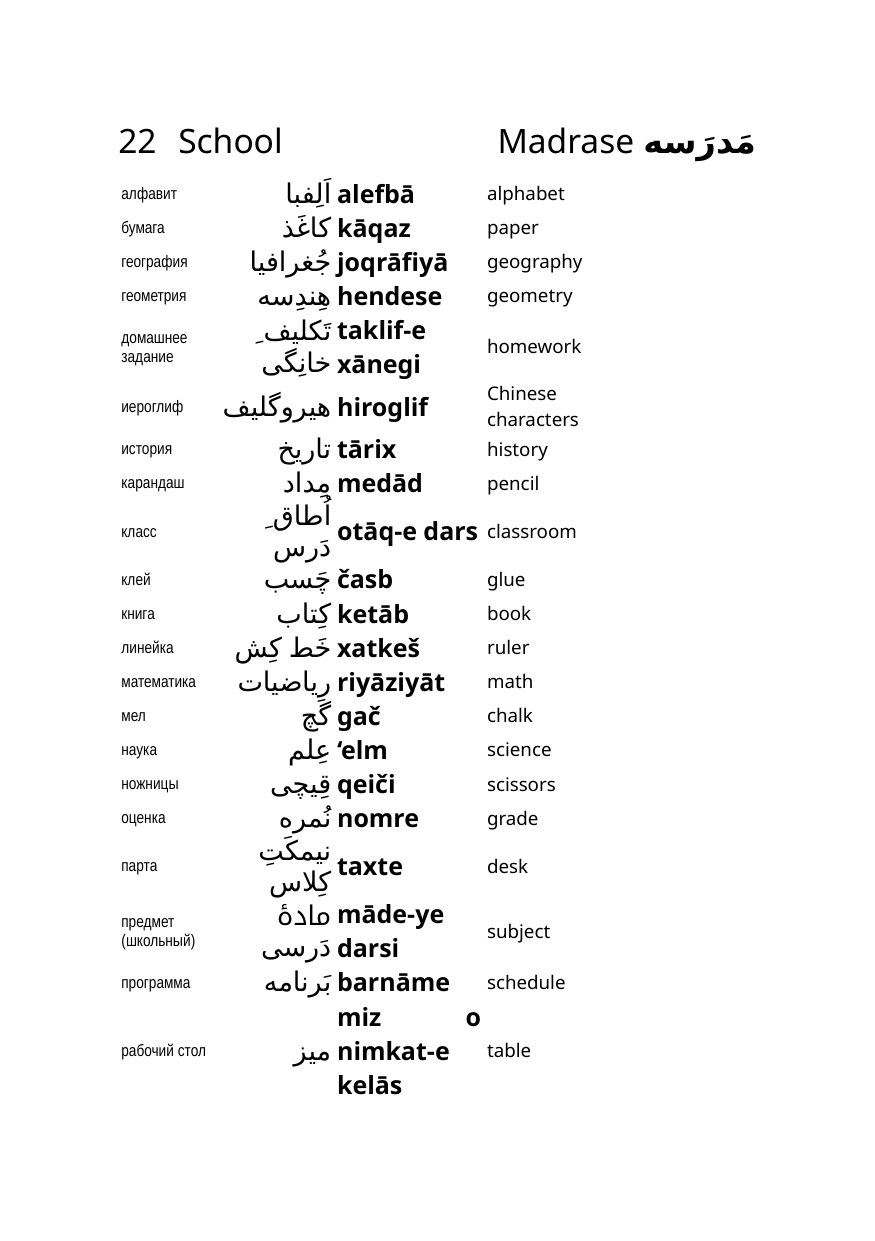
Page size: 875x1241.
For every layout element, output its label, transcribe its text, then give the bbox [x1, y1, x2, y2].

table_cell программа [118, 965, 212, 999]
table_header алфавит [118, 176, 212, 210]
table_cell میز [212, 999, 334, 1101]
table_cell هیروگلیف [212, 381, 334, 432]
table_cell classroom [484, 500, 615, 562]
table_cell ketāb [334, 596, 484, 630]
table_cell qeiči [334, 767, 484, 801]
table_cell geography [484, 245, 615, 278]
table_cell اُطاق ِ دَرس [212, 500, 334, 562]
table_cell grade [484, 801, 615, 835]
table_cell barnāme [334, 965, 484, 999]
table_header alphabet [484, 176, 615, 210]
table_cell joqrāfiyā [334, 245, 484, 278]
table_cell نُمره [212, 801, 334, 835]
table_cell мел [118, 699, 212, 732]
table_cell иероглиф [118, 381, 212, 432]
table_cell homework [484, 313, 615, 381]
table_cell paper [484, 210, 615, 244]
table_header alefbā [334, 176, 484, 210]
table_cell оценка [118, 801, 212, 835]
table_cell تاریخ [212, 432, 334, 466]
table_cell کِتاب [212, 596, 334, 630]
table_cell география [118, 245, 212, 278]
table_cell gač [334, 699, 484, 732]
table_cell nomre [334, 801, 484, 835]
table_cell kāqaz [334, 210, 484, 244]
table_cell xatkeš [334, 630, 484, 664]
table_cell هِندِسه [212, 279, 334, 313]
table_cell history [484, 432, 615, 466]
table_cell science [484, 733, 615, 767]
table_cell история [118, 432, 212, 466]
table_cell desk [484, 835, 615, 897]
table_cell بَرنامه [212, 965, 334, 999]
table_cell subject [484, 897, 615, 965]
table_cell taklif-e xānegi [334, 313, 484, 381]
table_cell math [484, 664, 615, 698]
table_cell карандаш [118, 466, 212, 500]
table_cell клей [118, 562, 212, 596]
table_cell schedule [484, 965, 615, 999]
table_cell časb [334, 562, 484, 596]
table_cell класс [118, 500, 212, 562]
table_cell Chinese characters [484, 381, 615, 432]
table_cell چَسب [212, 562, 334, 596]
table_cell бумага [118, 210, 212, 244]
table_cell تَکلیف ِ خانِگی [212, 313, 334, 381]
table_cell парта [118, 835, 212, 897]
table_cell линейка [118, 630, 212, 664]
table_cell домашнее задание [118, 313, 212, 381]
table_cell книга [118, 596, 212, 630]
table_cell taxte [334, 835, 484, 897]
table_cell miz o nimkat-e kelās [334, 999, 484, 1101]
table_cell ruler [484, 630, 615, 664]
table_cell геометрия [118, 279, 212, 313]
table_cell گَچ [212, 699, 334, 732]
table_cell عِلم [212, 733, 334, 767]
table_cell riyāziyāt [334, 664, 484, 698]
table_cell рабочий стол [118, 999, 212, 1101]
table_header اَلِفبا [212, 176, 334, 210]
table_cell pencil [484, 466, 615, 500]
table_cell otāq-e dars [334, 500, 484, 562]
table_cell table [484, 999, 615, 1101]
table_cell geometry [484, 279, 615, 313]
table_cell خَط کِش [212, 630, 334, 664]
table_cell قِیچی [212, 767, 334, 801]
table_cell نیمکَتِ کِلاس [212, 835, 334, 897]
table_cell medād [334, 466, 484, 500]
table_cell ножницы [118, 767, 212, 801]
table_cell математика [118, 664, 212, 698]
table_cell hiroglif [334, 381, 484, 432]
table_cell предмет (школьный) [118, 897, 212, 965]
table_cell ‘elm [334, 733, 484, 767]
table_cell book [484, 596, 615, 630]
table_cell کاغَذ [212, 210, 334, 244]
table_cell ریاضیات [212, 664, 334, 698]
table_cell scissors [484, 767, 615, 801]
subtitle School Madrase مَدرَسه [118, 118, 756, 164]
table_cell chalk [484, 699, 615, 732]
table_cell tārix [334, 432, 484, 466]
table_cell مادۀ دَرسی [212, 897, 334, 965]
table_cell māde-ye darsi [334, 897, 484, 965]
table_cell glue [484, 562, 615, 596]
table_cell hendese [334, 279, 484, 313]
table_cell наука [118, 733, 212, 767]
table_cell مِداد [212, 466, 334, 500]
table_cell جُغرافیا [212, 245, 334, 278]
